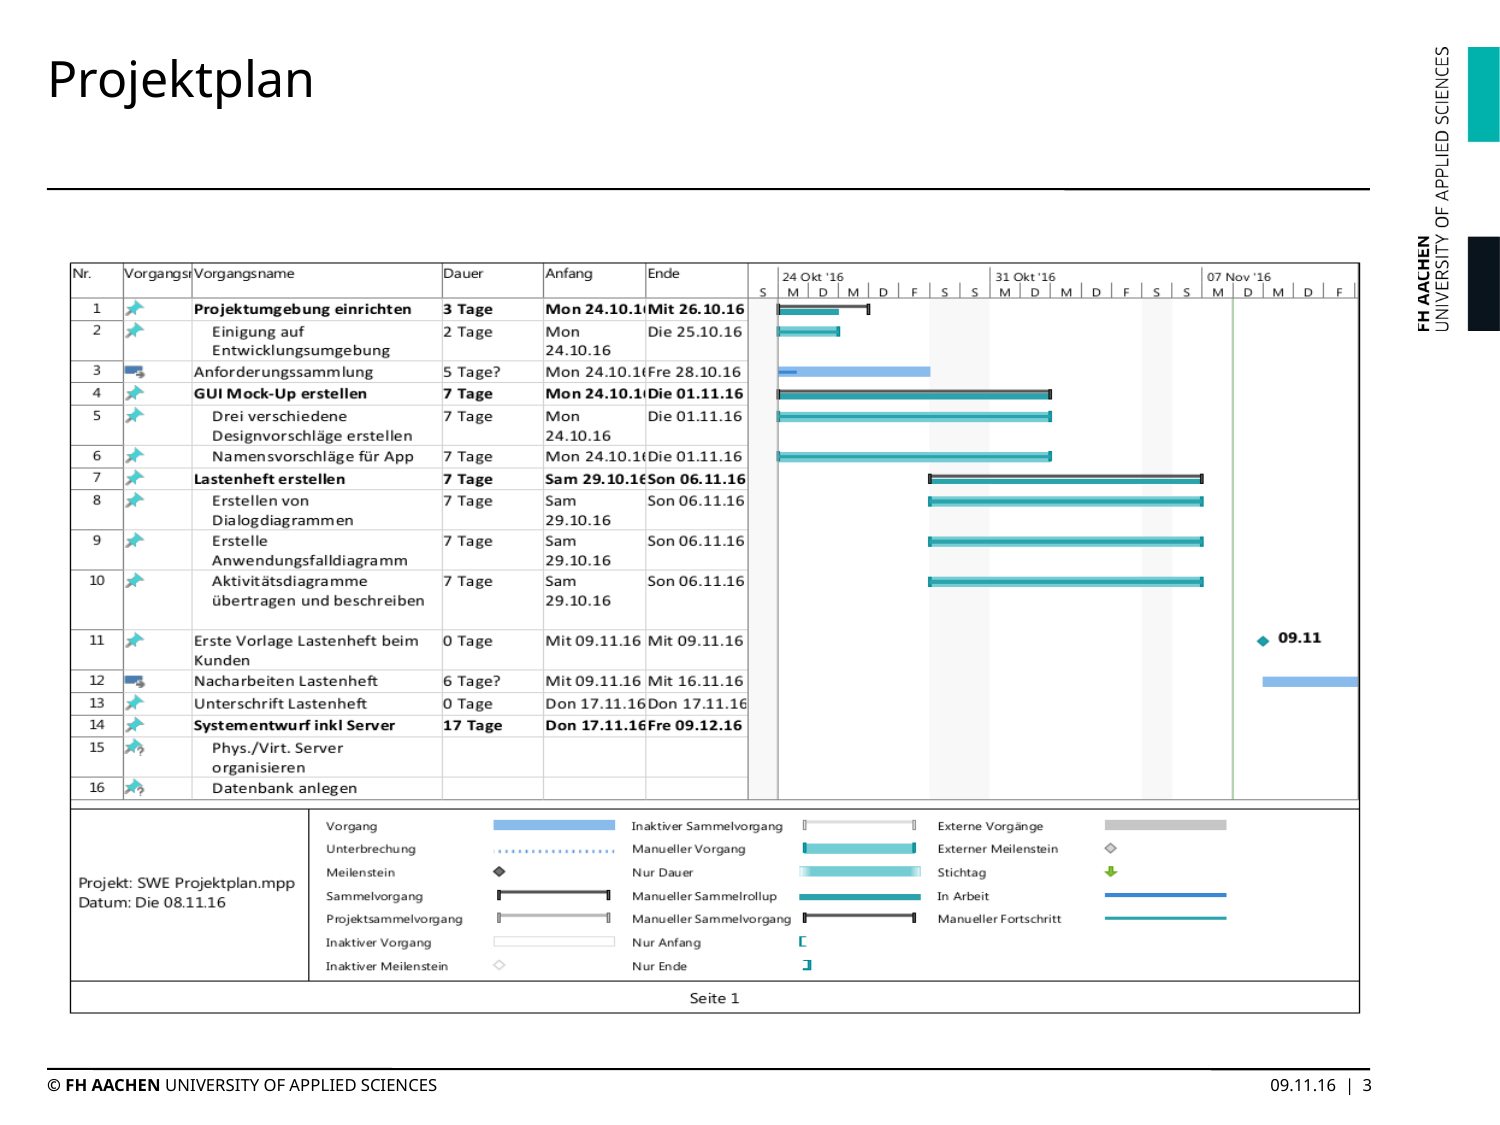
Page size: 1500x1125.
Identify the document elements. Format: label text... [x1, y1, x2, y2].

title Projektplan [47, 47, 1370, 130]
picture [11, 47, 1500, 1063]
